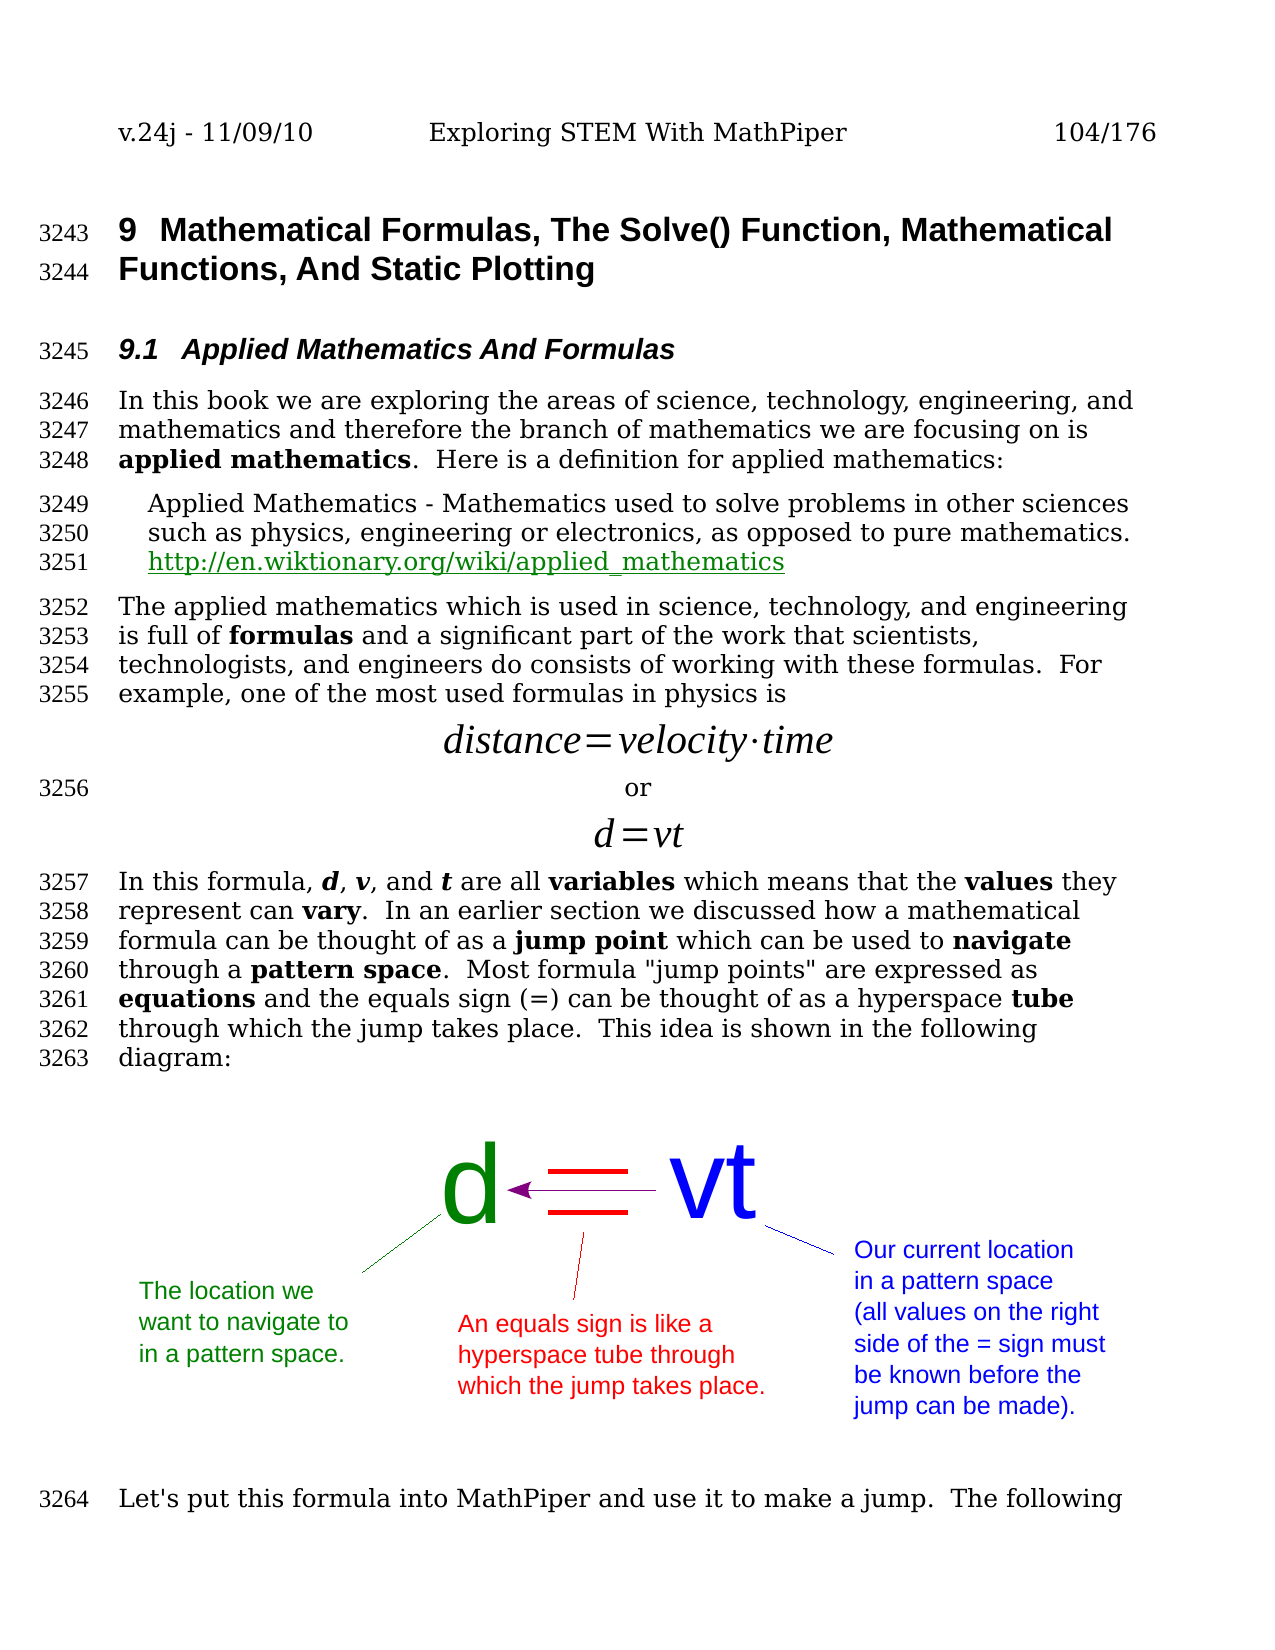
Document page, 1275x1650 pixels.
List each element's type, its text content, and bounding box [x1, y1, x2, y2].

text In this formula, d, v, and t are all variables which means that the values they represent can vary. In an earlier section we discussed how a mathematical formula can be thought of as a jump point which can be used to navigate through a pattern space. Most formula "jump points" are expressed as equations and the equals sign (=) can be thought of as a hyperspace tube through which the jump takes place. This idea is shown in the following diagram: [118, 867, 1157, 1072]
subtitle Mathematical Formulas, The Solve() Function, Mathematical Functions, And Static Plotting [118, 210, 1157, 287]
text or [118, 773, 1157, 802]
text Let's put this formula into MathPiper and use it to make a jump. The following [118, 1484, 1157, 1513]
text Applied Mathematics - Mathematics used to solve problems in other sciences such as physics, engineering or electronics, as opposed to pure mathematics. http://en.wiktionary.org/wiki/applied_mathematics [148, 489, 1157, 577]
subtitle Applied Mathematics And Formulas [118, 332, 1157, 366]
text The applied mathematics which is used in science, technology, and engineering is full of formulas and a significant part of the work that scientists, technologists, and engineers do consists of working with these formulas. For example, one of the most used formulas in physics is [118, 592, 1157, 709]
text In this book we are exploring the areas of science, technology, engineering, and mathematics and therefore the branch of mathematics we are focusing on is applied mathematics. Here is a definition for applied mathematics: [118, 387, 1157, 474]
